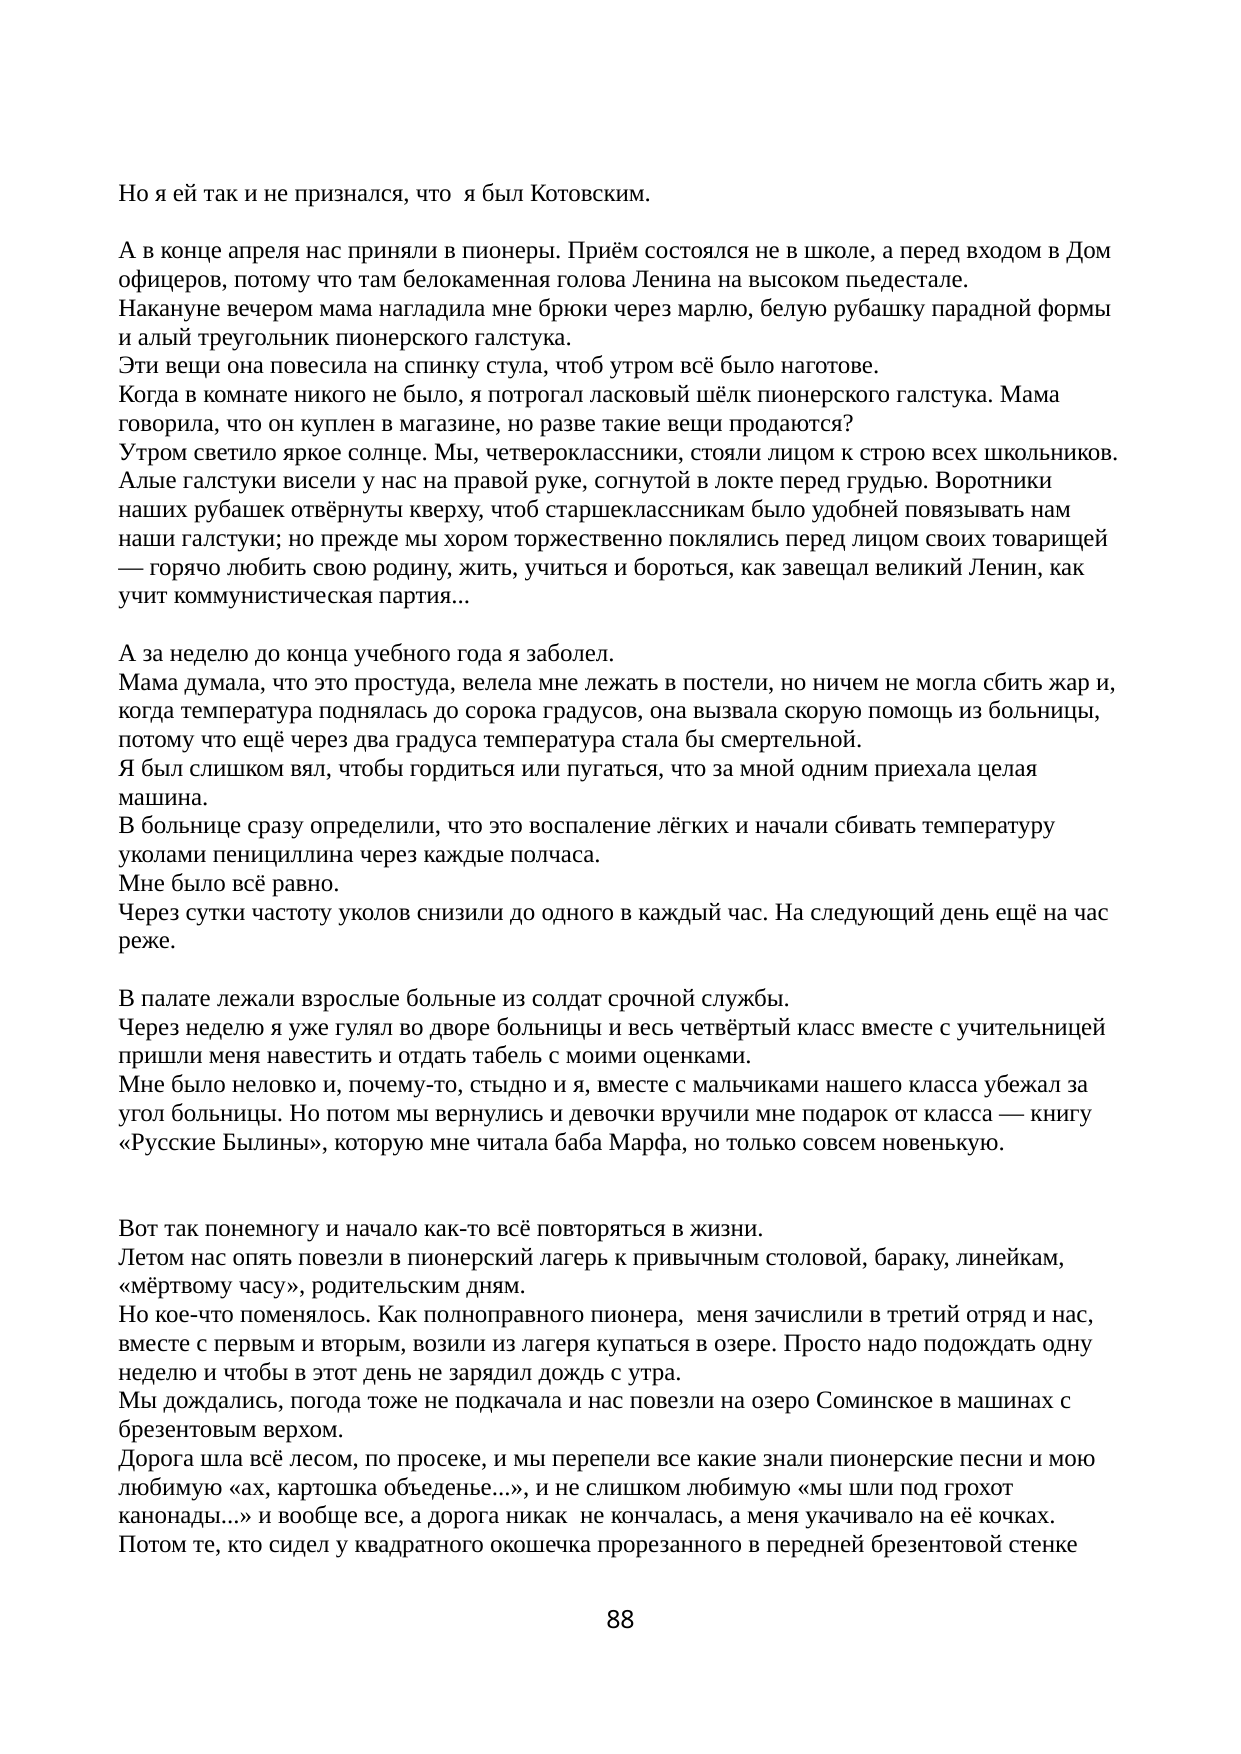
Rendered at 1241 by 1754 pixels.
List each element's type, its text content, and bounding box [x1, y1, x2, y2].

text В палате лежали взрослые больные из солдат срочной службы. [118, 983, 1122, 1012]
text Но кое-что поменялось. Как полноправного пионера, меня зачислили в третий отряд и нас, вместе с первым и вторым, возили из лагеря купаться в озере. Просто надо подождать одну неделю и чтобы в этот день не зарядил дождь с утра. [118, 1299, 1122, 1386]
text Через неделю я уже гулял во дворе больницы и весь четвёртый класс вместе с учительницей пришли меня навестить и отдать табель с моими оценками. [118, 1012, 1122, 1069]
text Летом нас опять повезли в пионерский лагерь к привычным столовой, бараку, линейкам, «мёртвому часу», родительским дням. [118, 1242, 1122, 1299]
text Алые галстуки висели у нас на правой руке, согнутой в локте перед грудью. Воротники наших рубашек отвёрнуты кверху, чтоб старшеклассникам было удобней повязывать нам наши галстуки; но прежде мы хором торжественно поклялись перед лицом своих товарищей — горячо любить свою родину, жить, учиться и бороться, как завещал великий Ленин, как учит коммунистическая партия... [118, 466, 1122, 609]
text Я был слишком вял, чтобы гордиться или пугаться, что за мной одним приехала целая машина. [118, 753, 1122, 811]
text Когда в комнате никого не было, я потрогал ласковый шёлк пионерского галстука. Мама говорила, что он куплен в магазине, но разве такие вещи продаются? [118, 379, 1122, 437]
text Вот так понемногу и начало как-то всё повторяться в жизни. [118, 1213, 1122, 1242]
text Но я ей так и не признался, что я был Котовским. [118, 178, 1122, 207]
text Потом те, кто сидел у квадратного окошечка прорезанного в передней брезентовой стенке [118, 1529, 1122, 1558]
text Мы дождались, погода тоже не подкачала и нас повезли на озеро Соминское в машинах с брезентовым верхом. [118, 1386, 1122, 1443]
text Накануне вечером мама нагладила мне брюки через марлю, белую рубашку парадной формы и алый треугольник пионерского галстука. [118, 293, 1122, 351]
text А за неделю до конца учебного года я заболел. [118, 638, 1122, 667]
text А в конце апреля нас приняли в пионеры. Приём состоялся не в школе, а перед входом в Дом офицеров, потому что там белокаменная голова Ленина на высоком пьедестале. [118, 236, 1122, 293]
text Мне было всё равно. [118, 868, 1122, 897]
text Через сутки частоту уколов снизили до одного в каждый час. На следующий день ещё на час реже. [118, 897, 1122, 954]
text Мне было неловко и, почему-то, стыдно и я, вместе с мальчиками нашего класса убежал за угол больницы. Но потом мы вернулись и девочки вручили мне подарок от класса — книгу «Русские Былины», которую мне читала баба Марфа, но только совсем новенькую. [118, 1069, 1122, 1156]
text Мама думала, что это простуда, велела мне лежать в постели, но ничем не могла сбить жар и, когда температура поднялась до сорока градусов, она вызвала скорую помощь из больницы, потому что ещё через два градуса температура стала бы смертельной. [118, 667, 1122, 753]
text Эти вещи она повесила на спинку стула, чтоб утром всё было наготове. [118, 351, 1122, 379]
text Дорога шла всё лесом, по просеке, и мы перепели все какие знали пионерские песни и мою любимую «ах, картошка объеденье...», и не слишком любимую «мы шли под грохот канонады...» и вообще все, а дорога никак не кончалась, а меня укачивало на её кочках. [118, 1443, 1122, 1529]
text Утром светило яркое солнце. Мы, четвероклассники, стояли лицом к строю всех школьников. [118, 437, 1122, 466]
text В больнице сразу определили, что это воспаление лёгких и начали сбивать температуру уколами пенициллина через каждые полчаса. [118, 811, 1122, 868]
